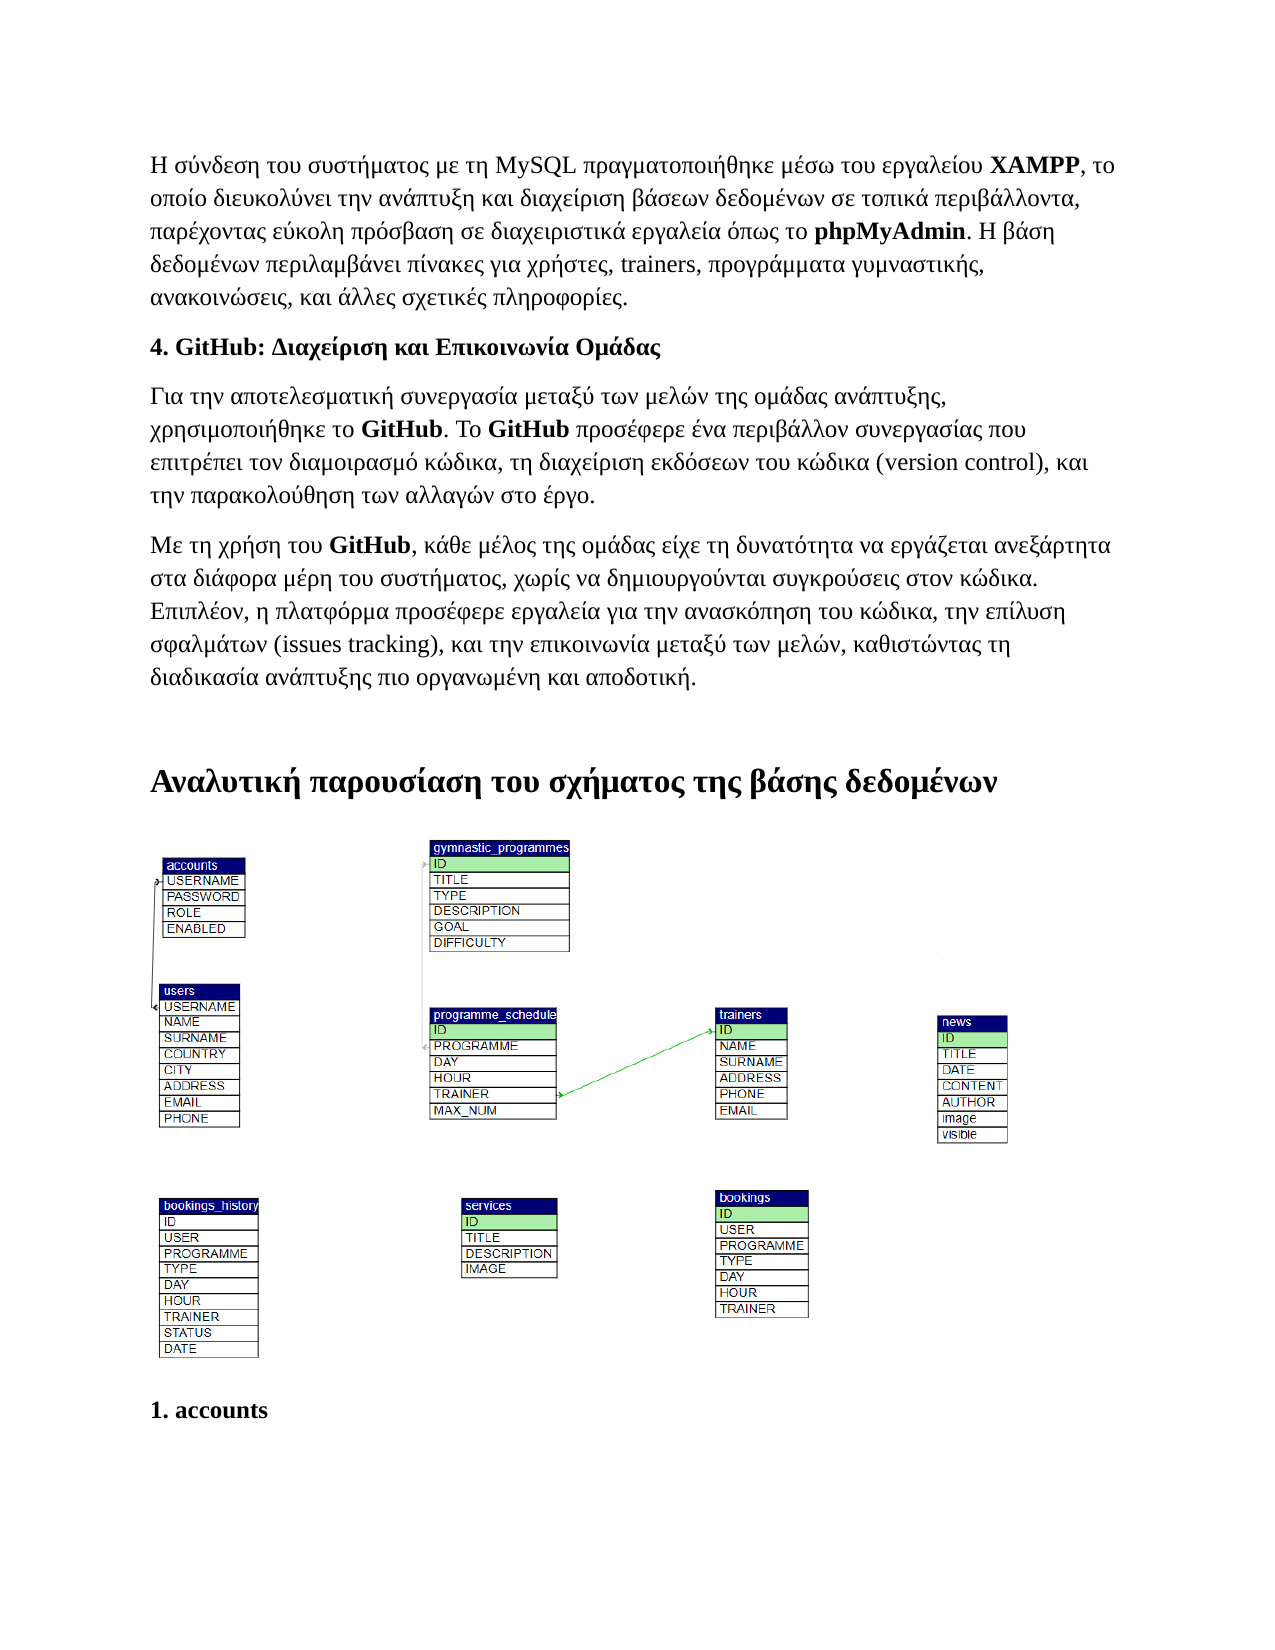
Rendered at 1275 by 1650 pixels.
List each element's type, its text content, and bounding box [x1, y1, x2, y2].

text Με τη χρήση του GitHub, κάθε μέλος της ομάδας είχε τη δυνατότητα να εργάζεται ανεξάρτητα στα διάφορα μέρη του συστήματος, χωρίς να δημιουργούνται συγκρούσεις στον κώδικα. Επιπλέον, η πλατφόρμα προσέφερε εργαλεία για την ανασκόπηση του κώδικα, την επίλυση σφαλμάτων (issues tracking), και την επικοινωνία μεταξύ των μελών, καθιστώντας τη διαδικασία ανάπτυξης πιο οργανωμένη και αποδοτική. [150, 530, 1125, 691]
text Για την αποτελεσματική συνεργασία μεταξύ των μελών της ομάδας ανάπτυξης, χρησιμοποιήθηκε το GitHub. Το GitHub προσέφερε ένα περιβάλλον συνεργασίας που επιτρέπει τον διαμοιρασμό κώδικα, τη διαχείριση εκδόσεων του κώδικα (version control), και την παρακολούθηση των αλλαγών στο έργο. [150, 381, 1125, 509]
text Αναλυτική παρουσίαση του σχήματος της βάσης δεδομένων [150, 762, 1125, 800]
text Η σύνδεση του συστήματος με τη MySQL πραγματοποιήθηκε μέσω του εργαλείου XAMPP, το οποίο διευκολύνει την ανάπτυξη και διαχείριση βάσεων δεδομένων σε τοπικά περιβάλλοντα, παρέχοντας εύκολη πρόσβαση σε διαχειριστικά εργαλεία όπως το phpMyAdmin. Η βάση δεδομένων περιλαμβάνει πίνακες για χρήστες, trainers, προγράμματα γυμναστικής, ανακοινώσεις, και άλλες σχετικές πληροφορίες. [150, 150, 1125, 311]
text 4. GitHub: Διαχείριση και Επικοινωνία Ομάδας [150, 332, 1125, 361]
text 1. accounts [150, 1395, 1125, 1424]
